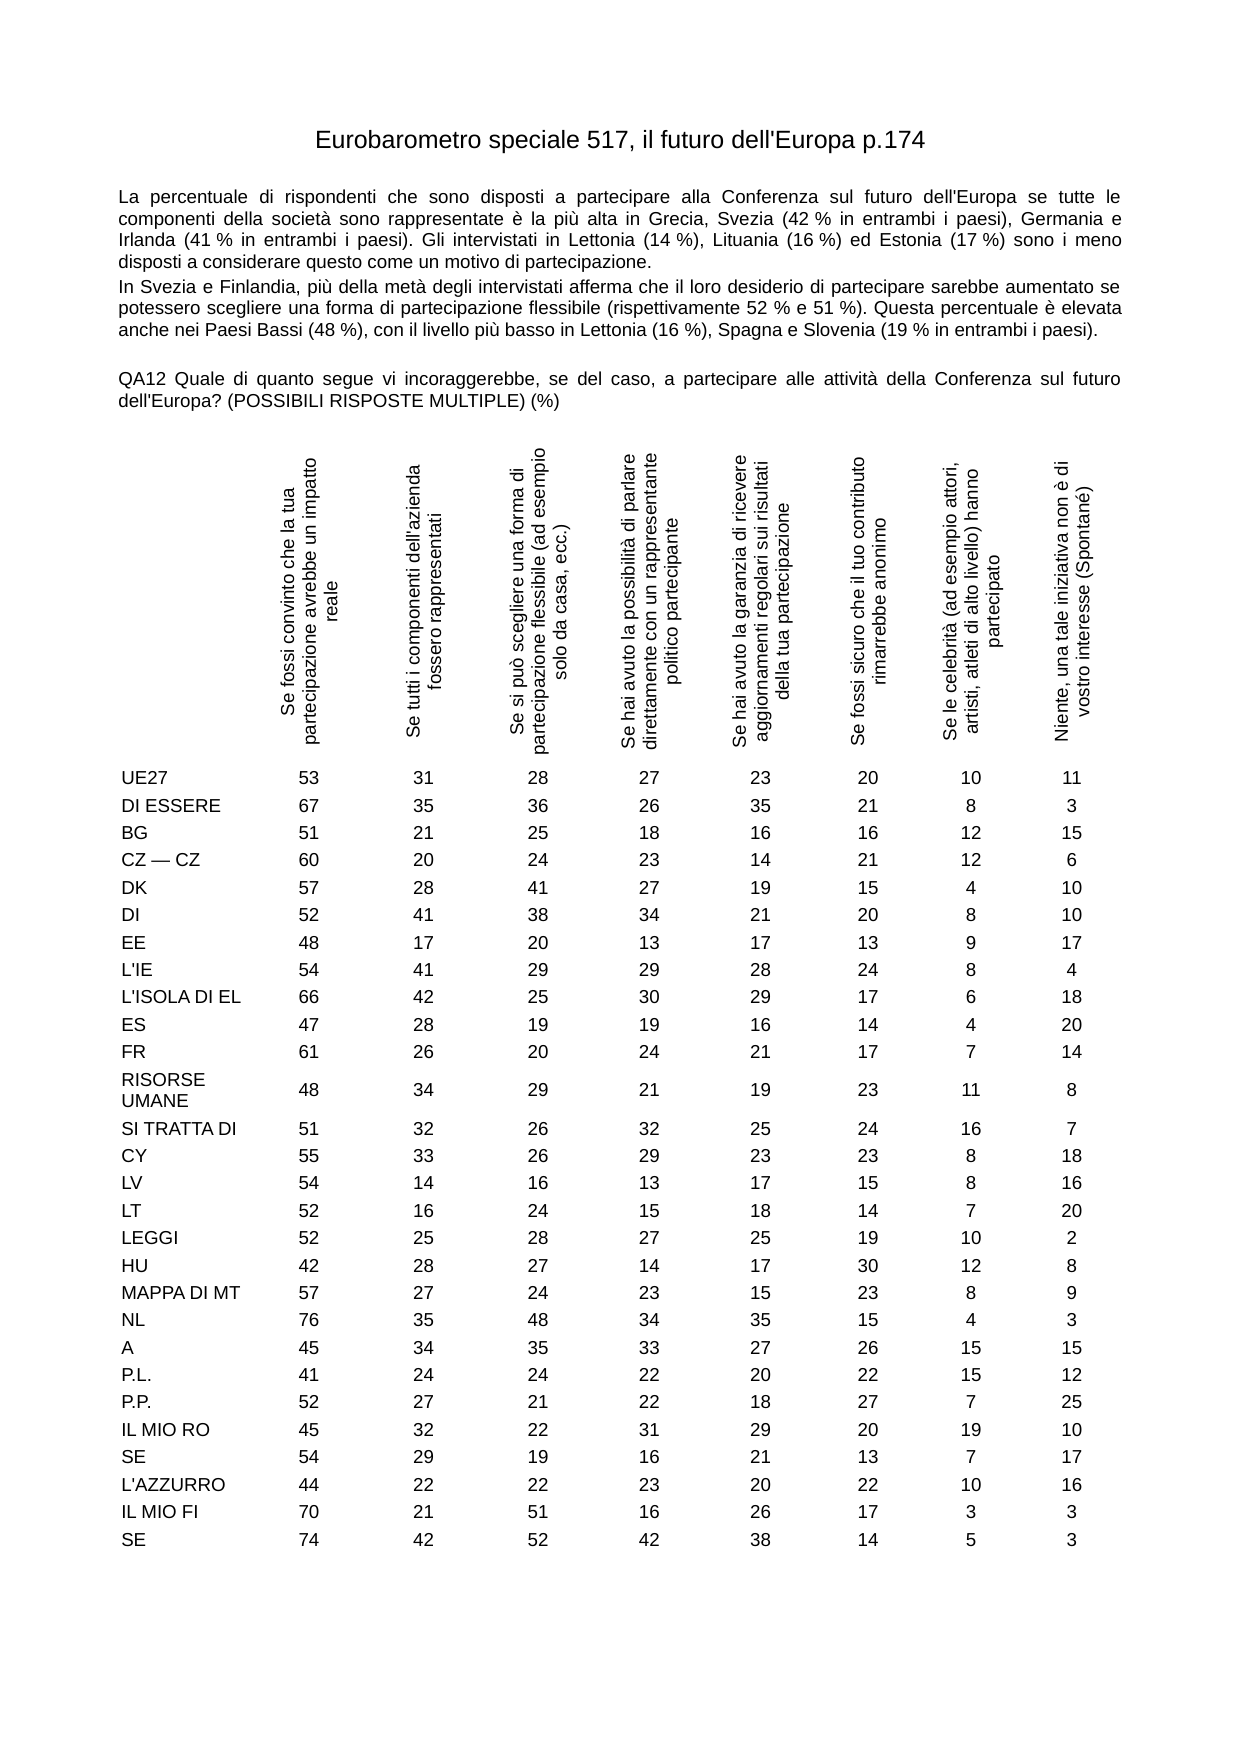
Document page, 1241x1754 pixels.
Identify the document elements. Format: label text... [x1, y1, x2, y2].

table_cell LT [118, 1197, 254, 1224]
table_cell 16 [483, 1169, 592, 1197]
table_cell 32 [364, 1115, 483, 1142]
table_cell 23 [815, 1142, 920, 1169]
table_cell 52 [254, 901, 363, 928]
table_cell 19 [706, 874, 815, 901]
table_cell 26 [593, 792, 706, 819]
table_cell 24 [364, 1361, 483, 1388]
table_cell 19 [920, 1416, 1021, 1443]
table_cell 29 [593, 956, 706, 983]
table_cell 23 [815, 1279, 920, 1306]
table_cell 66 [254, 983, 363, 1011]
table_cell 20 [483, 929, 592, 956]
table_cell 15 [815, 1169, 920, 1197]
table_cell 14 [815, 1011, 920, 1038]
table_cell 20 [706, 1361, 815, 1388]
table_cell 52 [483, 1525, 592, 1553]
table_cell 28 [364, 1251, 483, 1279]
table_cell 10 [920, 764, 1021, 792]
table_cell 28 [364, 874, 483, 901]
table_cell 26 [483, 1115, 592, 1142]
table_cell 29 [483, 956, 592, 983]
table_cell 3 [1021, 1498, 1122, 1525]
table_cell 17 [1021, 929, 1122, 956]
table_cell 19 [815, 1224, 920, 1251]
table_cell DI ESSERE [118, 792, 254, 819]
table_cell 10 [920, 1224, 1021, 1251]
table_cell 20 [815, 764, 920, 792]
table_cell 26 [364, 1038, 483, 1066]
table_cell 25 [364, 1224, 483, 1251]
table_cell 20 [364, 846, 483, 874]
table_cell MAPPA DI MT [118, 1279, 254, 1306]
table_cell IL MIO FI [118, 1498, 254, 1525]
table_cell 31 [364, 764, 483, 792]
table_cell 25 [483, 819, 592, 846]
table_cell 16 [706, 1011, 815, 1038]
table_cell IL MIO RO [118, 1416, 254, 1443]
table_cell 27 [483, 1251, 592, 1279]
table_cell 28 [364, 1011, 483, 1038]
table_cell 34 [364, 1334, 483, 1361]
table_cell 55 [254, 1142, 363, 1169]
table_cell 41 [483, 874, 592, 901]
table_cell 15 [1021, 1334, 1122, 1361]
table_cell 48 [483, 1306, 592, 1334]
table_cell 24 [815, 1115, 920, 1142]
table_cell 22 [815, 1361, 920, 1388]
table_cell 17 [1021, 1443, 1122, 1471]
table_cell 57 [254, 1279, 363, 1306]
table_cell 16 [815, 819, 920, 846]
table_cell 41 [254, 1361, 363, 1388]
table_cell 18 [593, 819, 706, 846]
table_cell 44 [254, 1471, 363, 1498]
table_cell 23 [706, 1142, 815, 1169]
table_cell 8 [920, 1142, 1021, 1169]
table_cell 61 [254, 1038, 363, 1066]
table_cell 15 [920, 1334, 1021, 1361]
table_cell 8 [920, 901, 1021, 928]
table_cell 42 [364, 983, 483, 1011]
table_cell 54 [254, 1443, 363, 1471]
table_cell 32 [593, 1115, 706, 1142]
table_cell 15 [920, 1361, 1021, 1388]
table_cell 22 [593, 1389, 706, 1416]
table_cell 12 [920, 819, 1021, 846]
table_cell 21 [706, 1038, 815, 1066]
table_cell 7 [1021, 1115, 1122, 1142]
table_header [118, 439, 254, 764]
table_cell 17 [815, 983, 920, 1011]
table_cell 14 [364, 1169, 483, 1197]
table_cell 5 [920, 1525, 1021, 1553]
table_cell 21 [364, 819, 483, 846]
table_cell 15 [706, 1279, 815, 1306]
table_cell 42 [593, 1525, 706, 1553]
table_cell DI [118, 901, 254, 928]
table_cell 20 [1021, 1197, 1122, 1224]
table_cell 29 [706, 983, 815, 1011]
table_cell 19 [593, 1011, 706, 1038]
table_cell 8 [920, 792, 1021, 819]
table_cell LV [118, 1169, 254, 1197]
table_cell 27 [364, 1389, 483, 1416]
table_cell RISORSE UMANE [118, 1066, 254, 1114]
table_cell NL [118, 1306, 254, 1334]
table_cell 6 [920, 983, 1021, 1011]
table_cell 17 [815, 1498, 920, 1525]
table_cell 13 [815, 929, 920, 956]
table_cell 11 [920, 1066, 1021, 1114]
table_cell 60 [254, 846, 363, 874]
table_header Se le celebrità (ad esempio attori, artisti, atleti di alto livello) hanno partecipato [920, 439, 1021, 764]
table_cell 14 [706, 846, 815, 874]
table_cell 19 [483, 1443, 592, 1471]
table_cell 18 [1021, 983, 1122, 1011]
table_header Se fossi sicuro che il tuo contributo rimarrebbe anonimo [815, 439, 920, 764]
table_cell 2 [1021, 1224, 1122, 1251]
table_cell 42 [254, 1251, 363, 1279]
table_cell 3 [1021, 1306, 1122, 1334]
table_cell 9 [1021, 1279, 1122, 1306]
table_cell 25 [483, 983, 592, 1011]
table_cell 20 [483, 1038, 592, 1066]
table_cell DK [118, 874, 254, 901]
table_cell 24 [593, 1038, 706, 1066]
table_cell 8 [920, 1169, 1021, 1197]
table_cell 21 [483, 1389, 592, 1416]
table_cell P.L. [118, 1361, 254, 1388]
table_cell 38 [706, 1525, 815, 1553]
table_cell 27 [593, 1224, 706, 1251]
table_cell 17 [706, 1169, 815, 1197]
table_cell 18 [706, 1389, 815, 1416]
table_cell EE [118, 929, 254, 956]
table_cell 33 [364, 1142, 483, 1169]
table_cell BG [118, 819, 254, 846]
table_cell 26 [706, 1498, 815, 1525]
table_cell 26 [483, 1142, 592, 1169]
table_cell 21 [815, 792, 920, 819]
table_cell 16 [706, 819, 815, 846]
table_cell 29 [483, 1066, 592, 1114]
table_cell 35 [706, 1306, 815, 1334]
table_cell 20 [815, 1416, 920, 1443]
table_cell 23 [706, 764, 815, 792]
table_cell 30 [593, 983, 706, 1011]
table_cell 22 [815, 1471, 920, 1498]
table_cell 16 [593, 1498, 706, 1525]
table_cell 22 [483, 1471, 592, 1498]
table_cell 23 [815, 1066, 920, 1114]
table_cell 20 [815, 901, 920, 928]
table_cell 15 [1021, 819, 1122, 846]
table_cell 47 [254, 1011, 363, 1038]
table_cell 35 [706, 792, 815, 819]
table_cell 45 [254, 1416, 363, 1443]
table_cell 17 [706, 1251, 815, 1279]
table_cell 27 [593, 764, 706, 792]
table_cell 32 [364, 1416, 483, 1443]
text In Svezia e Finlandia, più della metà degli intervistati afferma che il loro desiderio di partecipare sarebbe aumentato se potessero scegliere una forma di partecipazione flessibile (rispettivamente 52 % e 51 %). Questa percentuale è elevata anche nei Paesi Bassi (48 %), con il livello più basso in Lettonia (16 %), Spagna e Slovenia (19 % in entrambi i paesi). [118, 276, 1122, 340]
table_cell 51 [483, 1498, 592, 1525]
table_cell 53 [254, 764, 363, 792]
table_cell 17 [815, 1038, 920, 1066]
table_cell 7 [920, 1038, 1021, 1066]
table_header Se fossi convinto che la tua partecipazione avrebbe un impatto reale [254, 439, 363, 764]
table_cell 29 [364, 1443, 483, 1471]
table_cell 22 [483, 1416, 592, 1443]
table_cell 26 [815, 1334, 920, 1361]
table_cell 25 [1021, 1389, 1122, 1416]
table_cell 7 [920, 1443, 1021, 1471]
table_cell 23 [593, 1471, 706, 1498]
table_cell 16 [364, 1197, 483, 1224]
table_cell 16 [593, 1443, 706, 1471]
table_cell 15 [815, 874, 920, 901]
table_cell UE27 [118, 764, 254, 792]
table_cell 10 [1021, 1416, 1122, 1443]
table_cell 15 [815, 1306, 920, 1334]
table_cell 21 [815, 846, 920, 874]
table_cell 14 [815, 1525, 920, 1553]
table_header Niente, una tale iniziativa non è di vostro interesse (Spontané) [1021, 439, 1122, 764]
table_cell CZ — CZ [118, 846, 254, 874]
table_cell CY [118, 1142, 254, 1169]
table_cell 35 [364, 792, 483, 819]
table_cell 34 [593, 1306, 706, 1334]
table_cell 24 [815, 956, 920, 983]
text La percentuale di rispondenti che sono disposti a partecipare alla Conferenza sul futuro dell'Europa se tutte le componenti della società sono rappresentate è la più alta in Grecia, Svezia (42 % in entrambi i paesi), Germania e Irlanda (41 % in entrambi i paesi). Gli intervistati in Lettonia (14 %), Lituania (16 %) ed Estonia (17 %) sono i meno disposti a considerare questo come un motivo di partecipazione. [118, 186, 1122, 272]
table_cell 24 [483, 846, 592, 874]
table_cell A [118, 1334, 254, 1361]
table_cell 31 [593, 1416, 706, 1443]
table_cell 48 [254, 1066, 363, 1114]
table_cell 27 [593, 874, 706, 901]
table_cell SE [118, 1525, 254, 1553]
table_cell 25 [706, 1224, 815, 1251]
table_cell 12 [920, 846, 1021, 874]
table_cell 41 [364, 956, 483, 983]
table_cell SI TRATTA DI [118, 1115, 254, 1142]
table_cell 8 [920, 1279, 1021, 1306]
table_cell FR [118, 1038, 254, 1066]
table_cell 9 [920, 929, 1021, 956]
table_cell 21 [364, 1498, 483, 1525]
table_cell 24 [483, 1361, 592, 1388]
table_cell 27 [706, 1334, 815, 1361]
table_cell 8 [920, 956, 1021, 983]
table_cell 48 [254, 929, 363, 956]
table_cell 29 [706, 1416, 815, 1443]
table_cell 57 [254, 874, 363, 901]
table_cell 35 [364, 1306, 483, 1334]
table_cell 36 [483, 792, 592, 819]
table_cell 14 [815, 1197, 920, 1224]
table_cell 13 [815, 1443, 920, 1471]
table_cell 22 [593, 1361, 706, 1388]
table_cell 13 [593, 1169, 706, 1197]
table_cell 3 [1021, 1525, 1122, 1553]
table_cell LEGGI [118, 1224, 254, 1251]
table_cell 14 [1021, 1038, 1122, 1066]
table_cell 3 [920, 1498, 1021, 1525]
table_cell 23 [593, 846, 706, 874]
table_cell 4 [920, 1306, 1021, 1334]
table_cell 52 [254, 1224, 363, 1251]
table_cell 52 [254, 1197, 363, 1224]
table_cell 27 [364, 1279, 483, 1306]
table_cell 14 [593, 1251, 706, 1279]
table_cell L'IE [118, 956, 254, 983]
table_header Se si può scegliere una forma di partecipazione flessibile (ad esempio solo da casa, ecc.) [483, 439, 592, 764]
table_cell 17 [706, 929, 815, 956]
table_cell 74 [254, 1525, 363, 1553]
table_cell 15 [593, 1197, 706, 1224]
table_cell 28 [706, 956, 815, 983]
table_cell 35 [483, 1334, 592, 1361]
table_cell 3 [1021, 792, 1122, 819]
table_cell P.P. [118, 1389, 254, 1416]
table_cell 33 [593, 1334, 706, 1361]
table_cell 30 [815, 1251, 920, 1279]
table_cell 28 [483, 764, 592, 792]
table_cell 19 [706, 1066, 815, 1114]
table_cell 41 [364, 901, 483, 928]
table_cell 6 [1021, 846, 1122, 874]
table_cell 17 [364, 929, 483, 956]
table_cell 10 [1021, 874, 1122, 901]
table_cell 42 [364, 1525, 483, 1553]
table_cell 21 [706, 1443, 815, 1471]
table_cell 34 [593, 901, 706, 928]
table_cell L'AZZURRO [118, 1471, 254, 1498]
table_header Se hai avuto la possibilità di parlare direttamente con un rappresentante politico partecipante [593, 439, 706, 764]
table_cell 52 [254, 1389, 363, 1416]
table_header Se tutti i componenti dell'azienda fossero rappresentati [364, 439, 483, 764]
table_header Se hai avuto la garanzia di ricevere aggiornamenti regolari sui risultati della tua partecipazione [706, 439, 815, 764]
table_cell 21 [593, 1066, 706, 1114]
table_cell 12 [920, 1251, 1021, 1279]
table_cell 22 [364, 1471, 483, 1498]
table_cell 7 [920, 1197, 1021, 1224]
table_cell 10 [920, 1471, 1021, 1498]
table_cell 51 [254, 1115, 363, 1142]
table_cell 4 [1021, 956, 1122, 983]
table_cell SE [118, 1443, 254, 1471]
table_cell 67 [254, 792, 363, 819]
text QA12 Quale di quanto segue vi incoraggerebbe, se del caso, a partecipare alle attività della Conferenza sul futuro dell'Europa? (POSSIBILI RISPOSTE MULTIPLE) (%) [118, 368, 1122, 411]
table_cell 19 [483, 1011, 592, 1038]
table_cell 24 [483, 1279, 592, 1306]
table_cell 11 [1021, 764, 1122, 792]
table_cell 20 [706, 1471, 815, 1498]
table_cell 4 [920, 1011, 1021, 1038]
table_cell ES [118, 1011, 254, 1038]
table_cell 70 [254, 1498, 363, 1525]
table_cell 38 [483, 901, 592, 928]
table_cell 16 [1021, 1471, 1122, 1498]
table_cell 76 [254, 1306, 363, 1334]
table_cell 4 [920, 874, 1021, 901]
table_cell 7 [920, 1389, 1021, 1416]
table_cell 16 [1021, 1169, 1122, 1197]
table_cell 8 [1021, 1251, 1122, 1279]
table_cell 16 [920, 1115, 1021, 1142]
table_cell 21 [706, 901, 815, 928]
table_cell 8 [1021, 1066, 1122, 1114]
table_cell 24 [483, 1197, 592, 1224]
table_cell 34 [364, 1066, 483, 1114]
table_cell 23 [593, 1279, 706, 1306]
table_cell 25 [706, 1115, 815, 1142]
table_cell 29 [593, 1142, 706, 1169]
table_cell L'ISOLA DI EL [118, 983, 254, 1011]
table_cell 54 [254, 956, 363, 983]
table_cell 45 [254, 1334, 363, 1361]
table_cell 13 [593, 929, 706, 956]
table_cell 18 [1021, 1142, 1122, 1169]
table_cell 27 [815, 1389, 920, 1416]
table_cell 51 [254, 819, 363, 846]
table_cell 12 [1021, 1361, 1122, 1388]
table_cell 28 [483, 1224, 592, 1251]
table_cell HU [118, 1251, 254, 1279]
table_cell 54 [254, 1169, 363, 1197]
table_cell 18 [706, 1197, 815, 1224]
table_cell 10 [1021, 901, 1122, 928]
table_cell 20 [1021, 1011, 1122, 1038]
